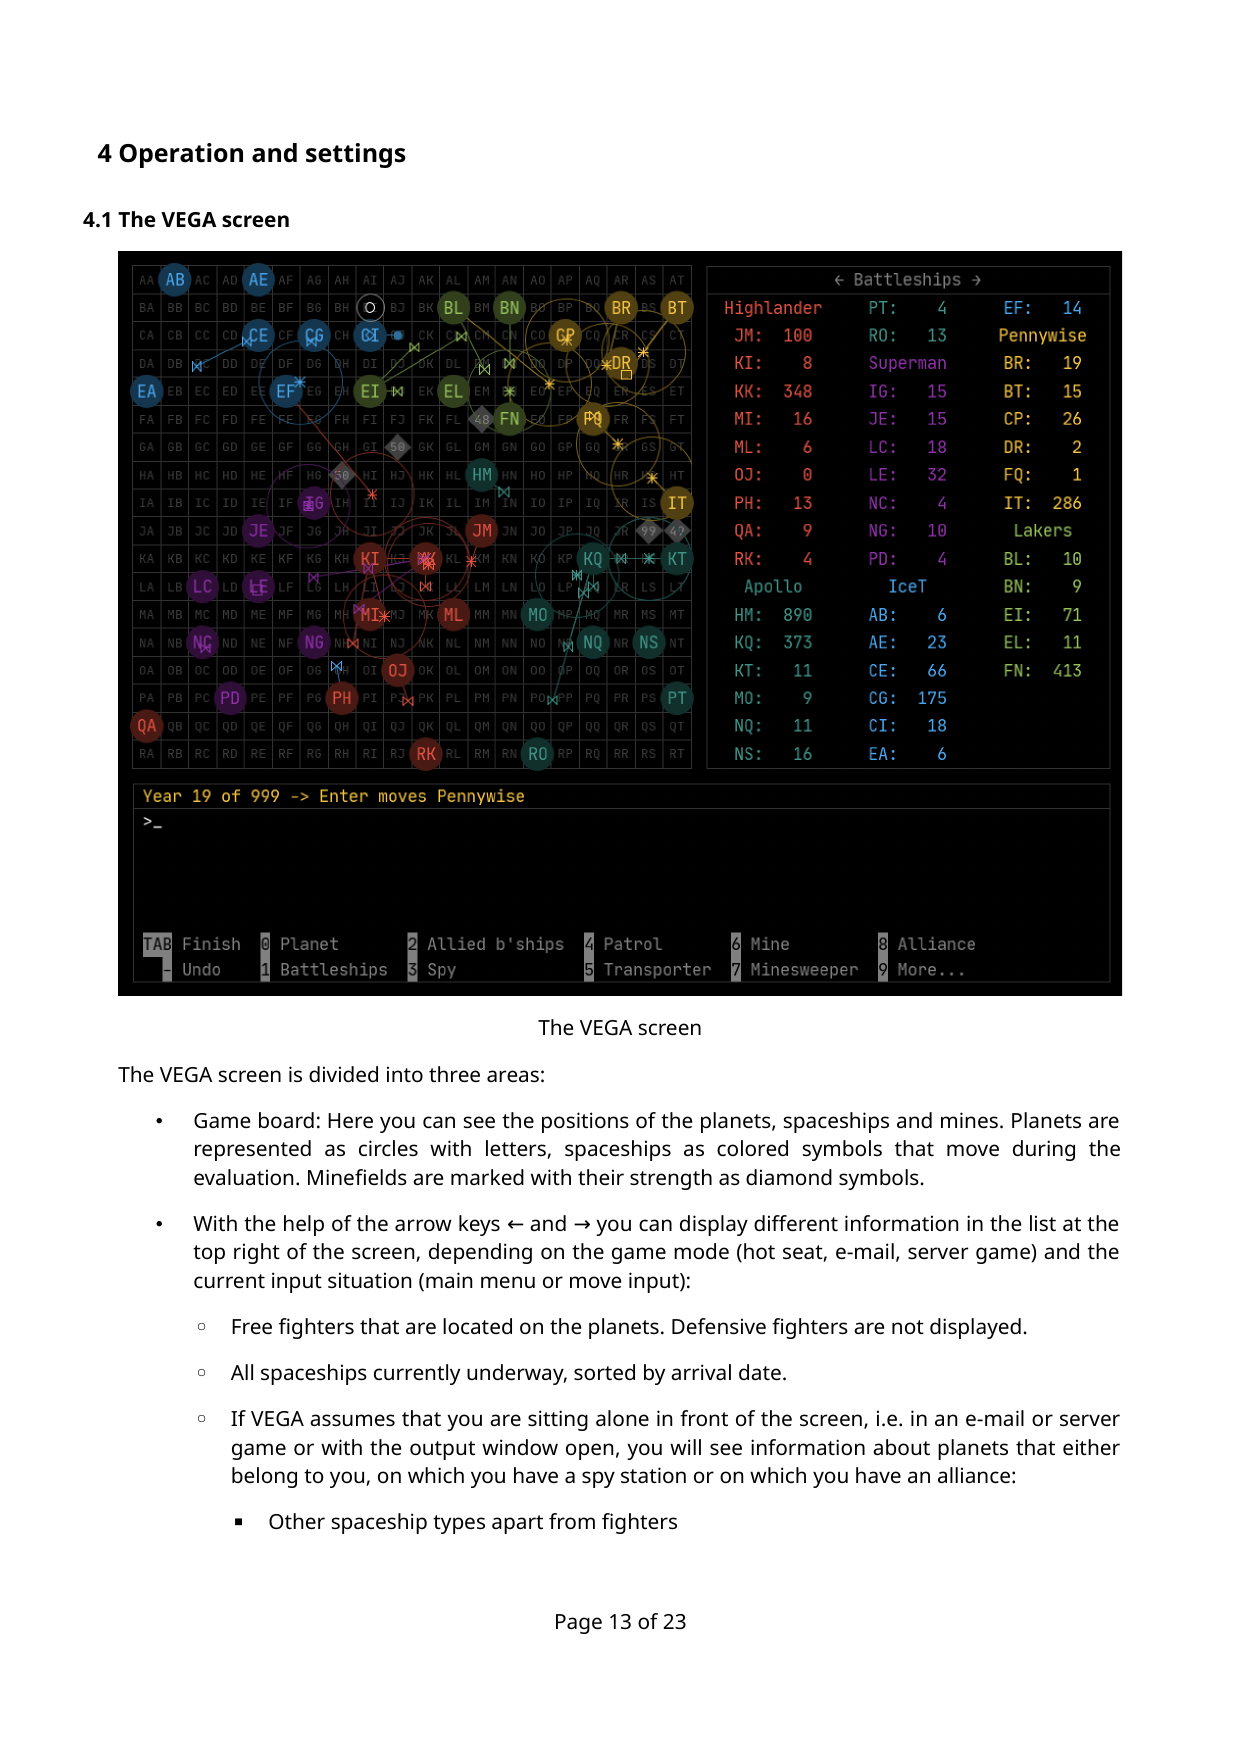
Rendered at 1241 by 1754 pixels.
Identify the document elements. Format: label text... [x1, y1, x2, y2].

list All spaceships currently underway, sorted by arrival date. [193, 1358, 1122, 1386]
list With the help of the arrow keys ← and → you can display different information in the list at the top right of the screen, depending on the game mode (hot seat, e-mail, server game) and the current input situation (main menu or move input): [156, 1209, 1122, 1294]
picture [118, 251, 1123, 996]
list Other spaceship types apart from fighters [231, 1507, 1122, 1536]
text The VEGA screen is divided into three areas: [118, 1060, 1122, 1088]
list Free fighters that are located on the planets. Defensive fighters are not displayed. [193, 1312, 1122, 1340]
list If VEGA assumes that you are sitting alone in front of the screen, i.e. in an e-mail or server game or with the output window open, you will see information about planets that either belong to you, on which you have a spy station or on which you have an alliance: [193, 1404, 1122, 1489]
subtitle The VEGA screen [118, 205, 1122, 234]
text The VEGA screen [118, 996, 1122, 1042]
subtitle Operation and settings [118, 136, 1122, 170]
list Game board: Here you can see the positions of the planets, spaceships and mines. Planets are represented as circles with letters, spaceships as colored symbols that move during the evaluation. Minefields are marked with their strength as diamond symbols. [156, 1106, 1122, 1191]
